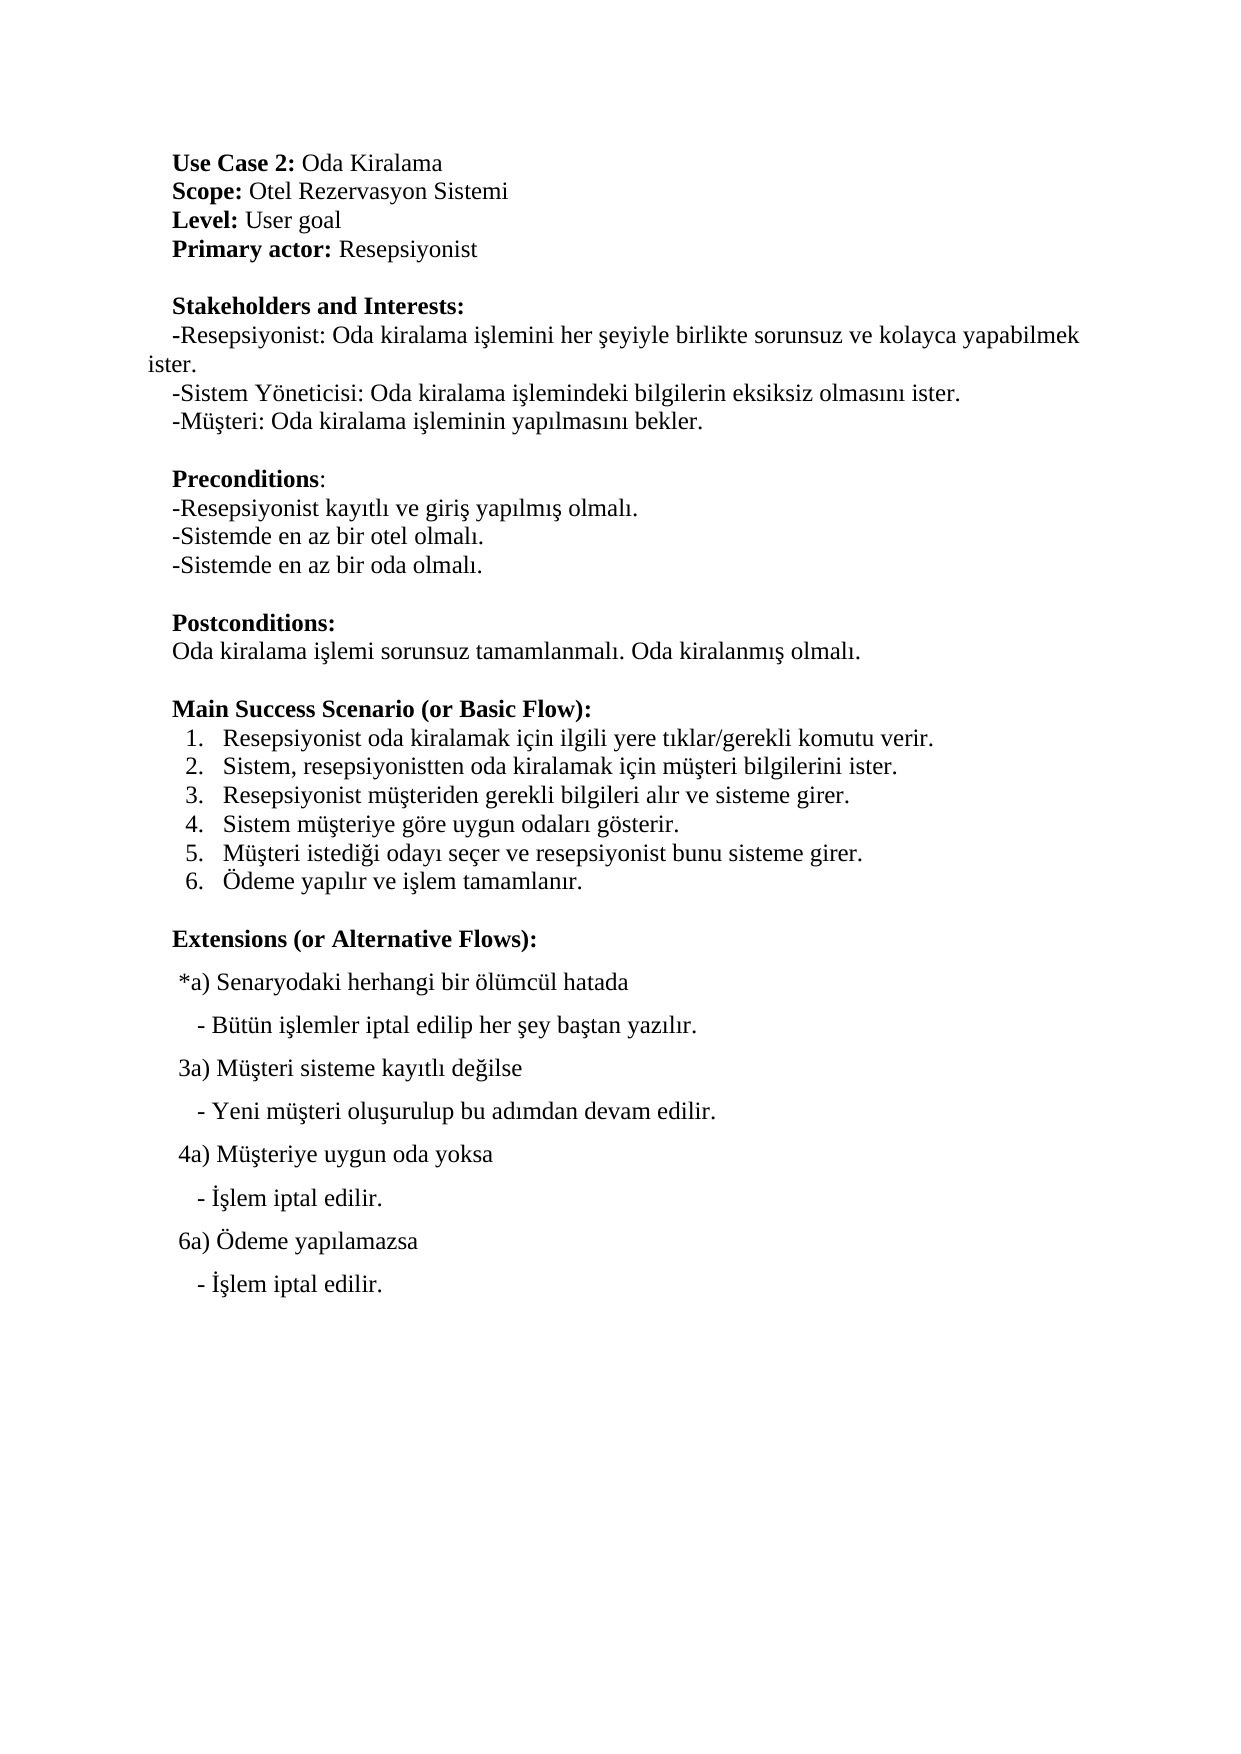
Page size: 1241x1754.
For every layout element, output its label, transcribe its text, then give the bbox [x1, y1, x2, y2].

text Scope: Otel Rezervasyon Sistemi [148, 176, 1093, 205]
text - Bütün işlemler iptal edilip her şey baştan yazılır. [148, 1010, 1093, 1039]
text Postconditions: [148, 608, 1093, 636]
text Main Success Scenario (or Basic Flow): [148, 694, 1093, 723]
text Stakeholders and Interests: [148, 291, 1093, 320]
text -Müşteri: Oda kiralama işleminin yapılmasını bekler. [148, 406, 1093, 435]
text -Sistem Yöneticisi: Oda kiralama işlemindeki bilgilerin eksiksiz olmasını ister. [148, 378, 1093, 406]
text Level: User goal [148, 205, 1093, 234]
list Sistem müşteriye göre uygun odaları gösterir. [185, 809, 1093, 838]
text 3a) Müşteri sisteme kayıtlı değilse [148, 1053, 1093, 1082]
text Extensions (or Alternative Flows): [148, 924, 1093, 953]
text -Sistemde en az bir otel olmalı. [148, 521, 1093, 550]
text Oda kiralama işlemi sorunsuz tamamlanmalı. Oda kiralanmış olmalı. [148, 636, 1093, 665]
text Primary actor: Resepsiyonist [148, 234, 1093, 263]
list Sistem, resepsiyonistten oda kiralamak için müşteri bilgilerini ister. [185, 751, 1093, 780]
list Resepsiyonist müşteriden gerekli bilgileri alır ve sisteme girer. [185, 780, 1093, 809]
list Müşteri istediği odayı seçer ve resepsiyonist bunu sisteme girer. [185, 838, 1093, 866]
list Ödeme yapılır ve işlem tamamlanır. [185, 866, 1093, 895]
text 4a) Müşteriye uygun oda yoksa [148, 1139, 1093, 1168]
text - Yeni müşteri oluşurulup bu adımdan devam edilir. [148, 1096, 1093, 1125]
text *a) Senaryodaki herhangi bir ölümcül hatada [148, 967, 1093, 996]
list Resepsiyonist oda kiralamak için ilgili yere tıklar/gerekli komutu verir. [185, 723, 1093, 751]
text Preconditions: [148, 464, 1093, 493]
text Use Case 2: Oda Kiralama [148, 148, 1093, 176]
text -Sistemde en az bir oda olmalı. [148, 550, 1093, 579]
text - İşlem iptal edilir. [148, 1183, 1093, 1211]
text -Resepsiyonist kayıtlı ve giriş yapılmış olmalı. [148, 493, 1093, 521]
text -Resepsiyonist: Oda kiralama işlemini her şeyiyle birlikte sorunsuz ve kolayca yapabilmek ister. [148, 320, 1093, 378]
text 6a) Ödeme yapılamazsa [148, 1226, 1093, 1254]
text - İşlem iptal edilir. [148, 1269, 1093, 1298]
